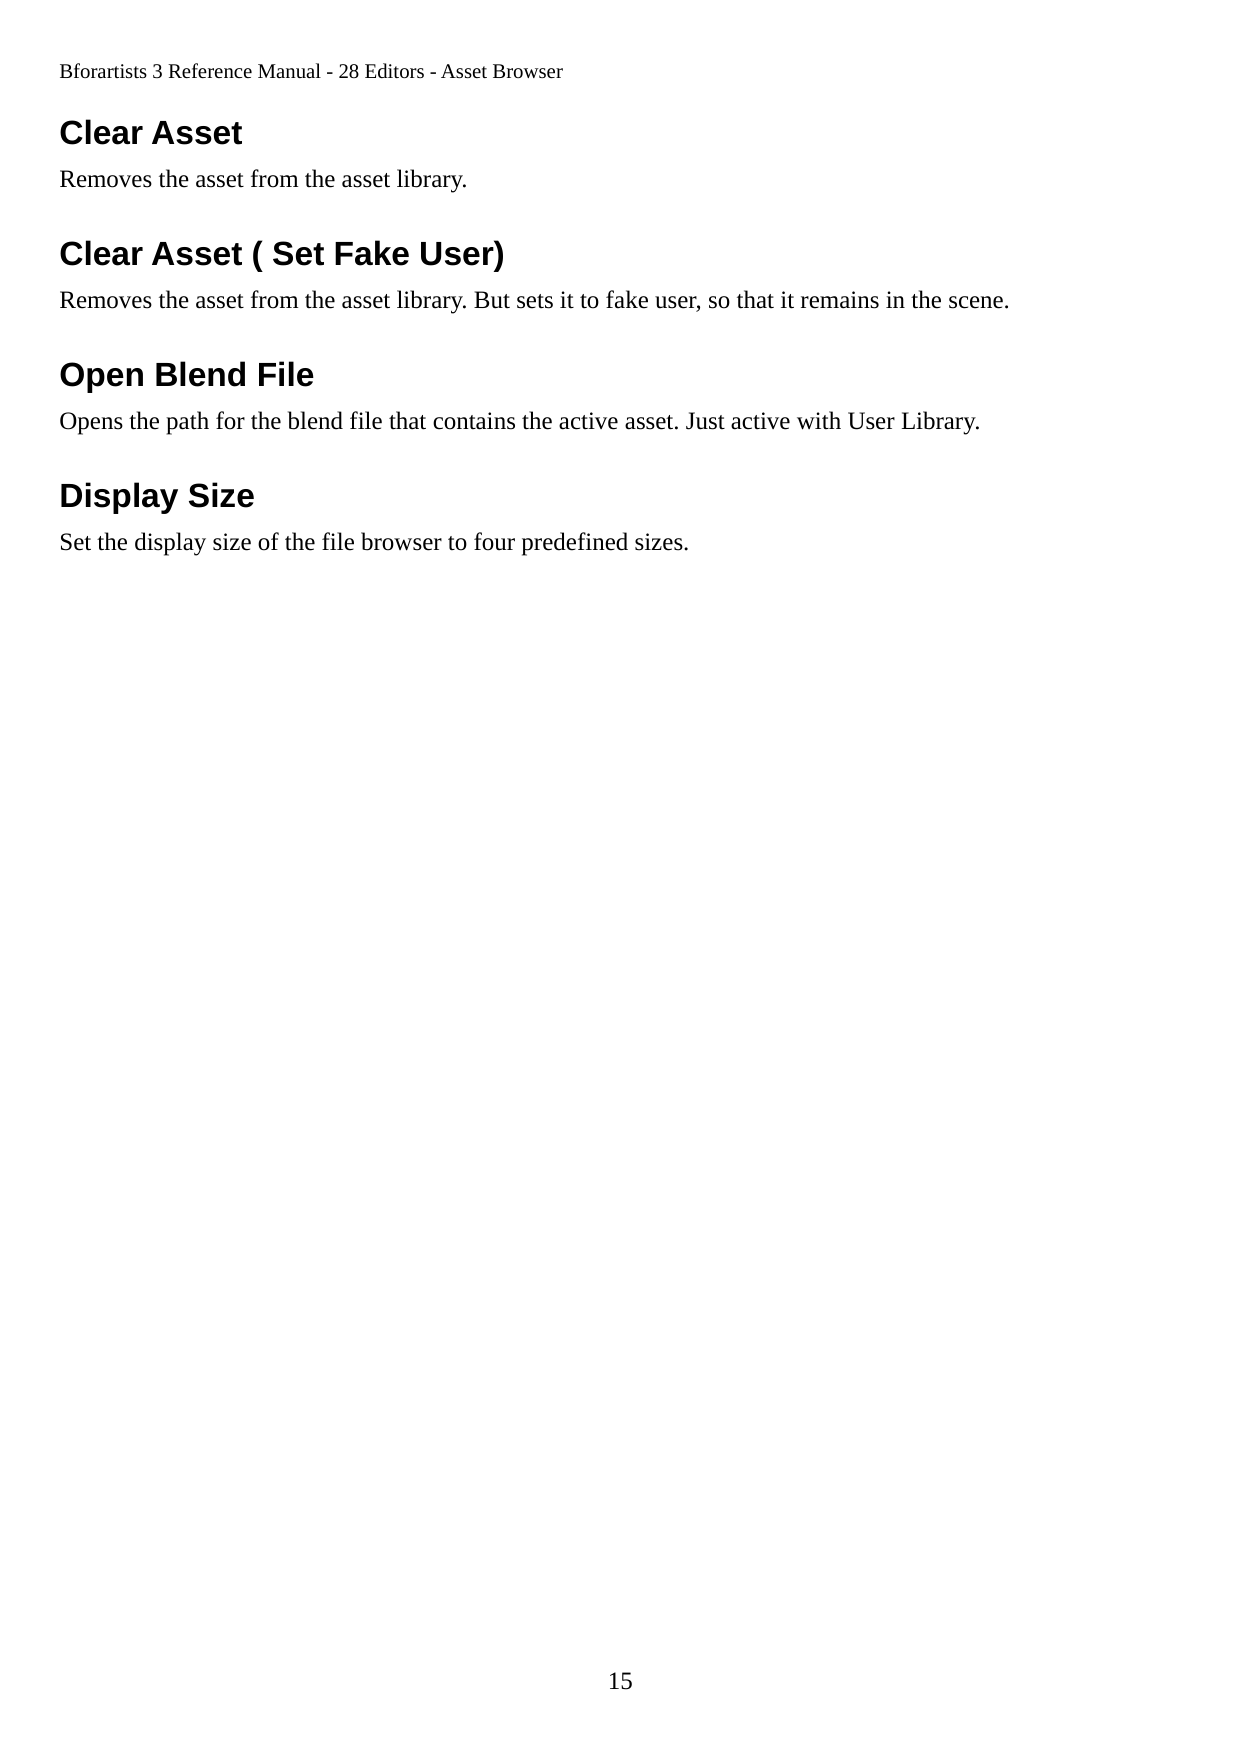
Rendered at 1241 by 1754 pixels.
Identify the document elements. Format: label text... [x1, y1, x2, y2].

text Opens the path for the blend file that contains the active asset. Just active with User Library. [59, 406, 1181, 434]
subtitle Clear Asset ( Set Fake User) [59, 234, 1181, 272]
subtitle Clear Asset [59, 113, 1181, 151]
text Removes the asset from the asset library. [59, 164, 1181, 192]
subtitle Open Blend File [59, 355, 1181, 393]
subtitle Display Size [59, 476, 1181, 514]
text Removes the asset from the asset library. But sets it to fake user, so that it remains in the scene. [59, 285, 1181, 313]
text Set the display size of the file browser to four predefined sizes. [59, 527, 1181, 556]
